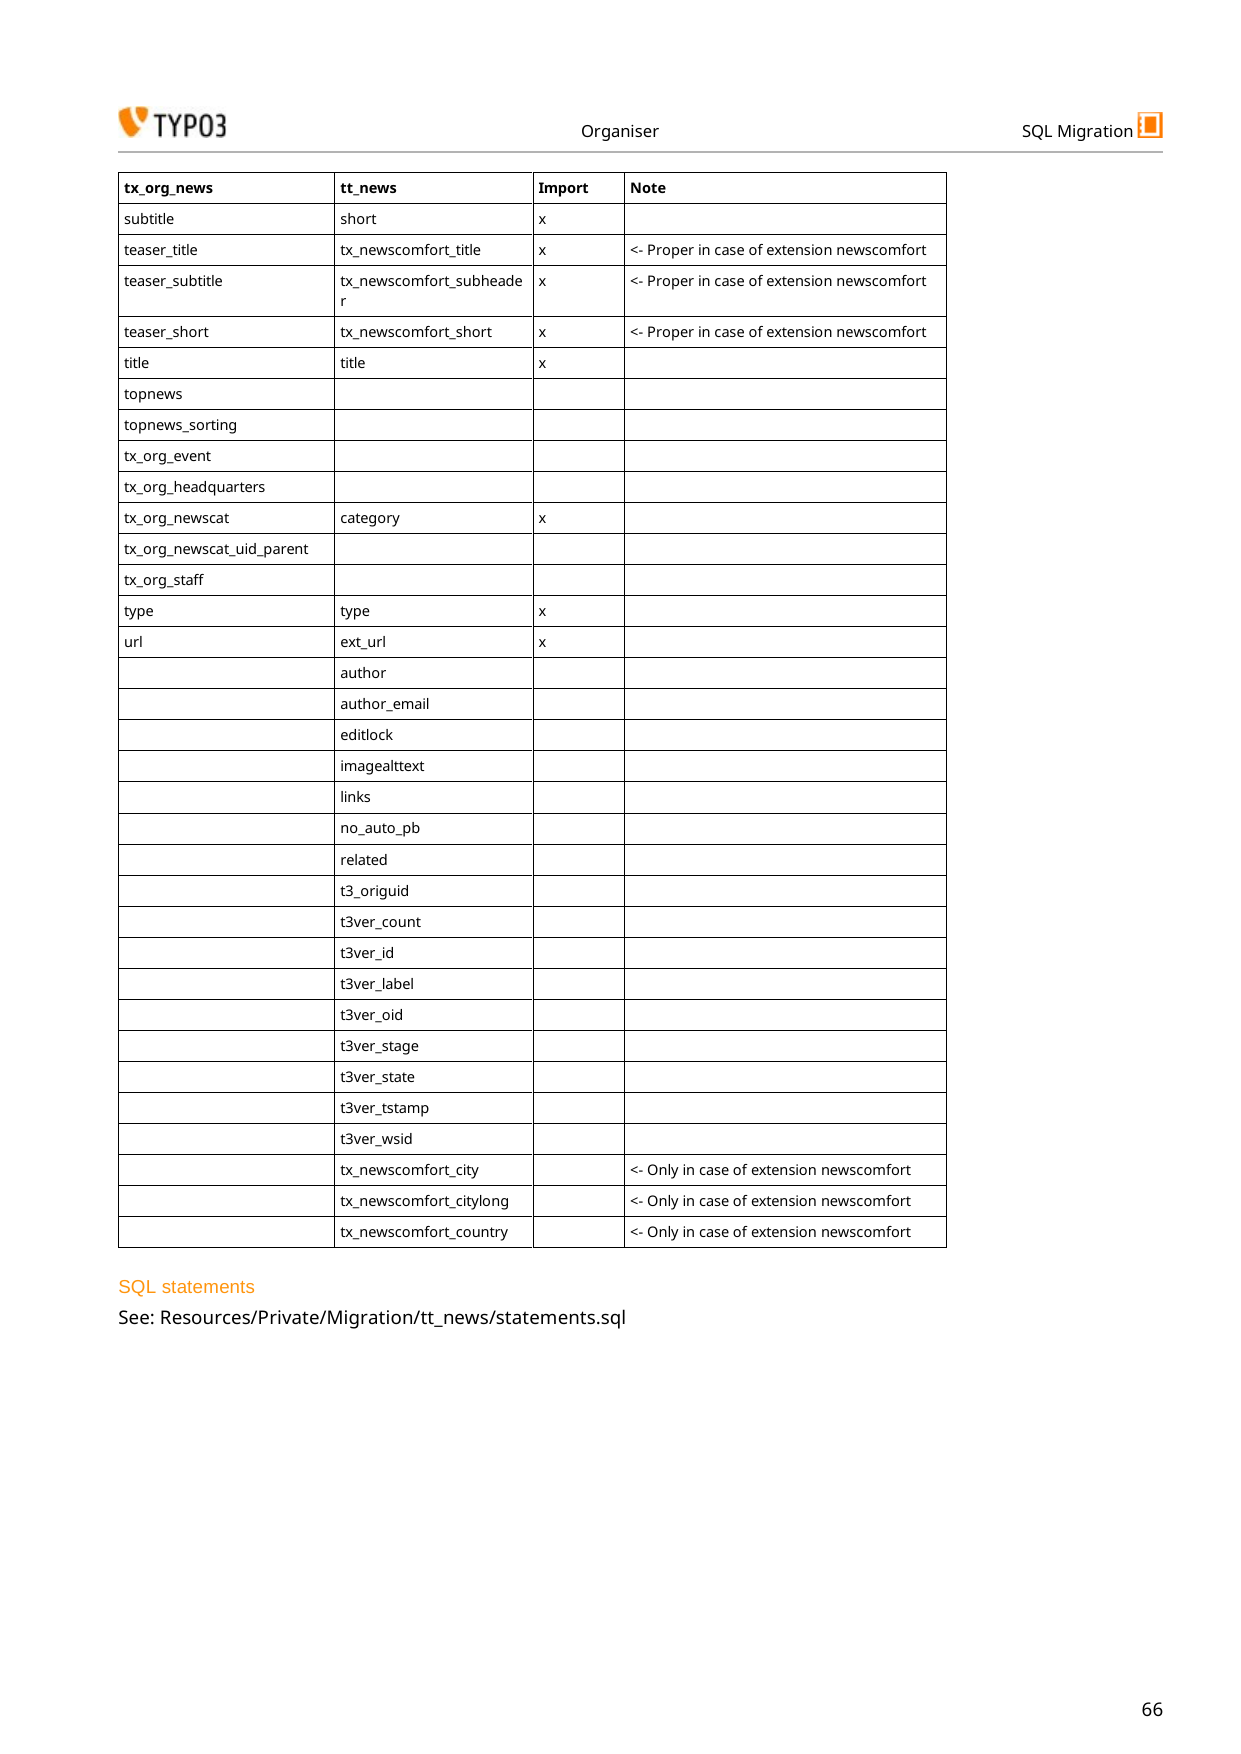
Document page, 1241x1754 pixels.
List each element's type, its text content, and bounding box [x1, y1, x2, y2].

table_cell tx_newscomfort_city [335, 1155, 532, 1185]
table_cell x [534, 503, 624, 533]
table_cell [335, 565, 532, 595]
table_cell [625, 1000, 946, 1030]
table_cell [625, 876, 946, 906]
table_cell ext_url [335, 627, 532, 657]
table_cell [534, 441, 624, 471]
table_header tx_org_news [119, 173, 334, 203]
table_cell [534, 938, 624, 968]
table_cell [625, 441, 946, 471]
table_cell t3ver_count [335, 907, 532, 937]
table_cell type [335, 596, 532, 626]
table_cell t3_origuid [335, 876, 532, 906]
table_cell [625, 689, 946, 719]
table_header Import [534, 173, 624, 203]
table_cell [625, 814, 946, 844]
table_cell [119, 814, 334, 844]
table_cell [625, 1124, 946, 1154]
table_cell teaser_short [119, 317, 334, 347]
table_cell [534, 1000, 624, 1030]
table_cell [119, 1217, 334, 1247]
table_cell [625, 969, 946, 999]
table_cell [534, 969, 624, 999]
table_cell [119, 1155, 334, 1185]
table_cell <- Only in case of extension newscomfort [625, 1217, 946, 1247]
table_cell title [335, 348, 532, 378]
table_cell topnews_sorting [119, 410, 334, 440]
table_cell [534, 751, 624, 781]
table_cell t3ver_state [335, 1062, 532, 1092]
table_cell [534, 1155, 624, 1185]
table_cell [625, 720, 946, 750]
table_cell [534, 565, 624, 595]
table_cell t3ver_wsid [335, 1124, 532, 1154]
table_cell tx_org_staff [119, 565, 334, 595]
table_cell [534, 658, 624, 688]
table_cell subtitle [119, 204, 334, 234]
table_cell [335, 410, 532, 440]
table_cell t3ver_stage [335, 1031, 532, 1061]
table_cell [534, 1217, 624, 1247]
table_cell <- Proper in case of extension newscomfort [625, 235, 946, 265]
table_cell x [534, 266, 624, 316]
table_cell [119, 658, 334, 688]
table_cell tx_org_newscat [119, 503, 334, 533]
table_cell <- Proper in case of extension newscomfort [625, 266, 946, 316]
table_cell [119, 689, 334, 719]
table_cell [625, 845, 946, 875]
table_cell [534, 410, 624, 440]
picture [1137, 112, 1163, 138]
table_cell [534, 876, 624, 906]
table_cell [119, 1000, 334, 1030]
table_cell [534, 907, 624, 937]
subtitle SQL statements [118, 1277, 1163, 1298]
table_cell [534, 1124, 624, 1154]
table_cell related [335, 845, 532, 875]
table_cell [534, 689, 624, 719]
table_cell [119, 782, 334, 813]
table_cell x [534, 348, 624, 378]
table_cell t3ver_label [335, 969, 532, 999]
table_cell tx_newscomfort_citylong [335, 1186, 532, 1216]
table_cell [625, 907, 946, 937]
table_cell author_email [335, 689, 532, 719]
table_cell title [119, 348, 334, 378]
table_cell <- Only in case of extension newscomfort [625, 1186, 946, 1216]
table_cell [625, 782, 946, 813]
table_header Note [625, 173, 946, 203]
table_cell tx_newscomfort_title [335, 235, 532, 265]
table_cell [119, 845, 334, 875]
table_cell [625, 204, 946, 234]
table_cell [625, 410, 946, 440]
picture [118, 106, 227, 138]
table_cell [119, 1186, 334, 1216]
table_cell x [534, 235, 624, 265]
table_cell [534, 814, 624, 844]
table_cell [534, 1186, 624, 1216]
table_cell tx_newscomfort_short [335, 317, 532, 347]
table_cell [625, 503, 946, 533]
table_cell [119, 907, 334, 937]
table_cell [625, 1031, 946, 1061]
table_cell [534, 1031, 624, 1061]
table_cell tx_org_headquarters [119, 472, 334, 502]
table_cell [119, 1093, 334, 1123]
table_cell [119, 751, 334, 781]
table_cell author [335, 658, 532, 688]
table_cell [625, 658, 946, 688]
table_cell [625, 379, 946, 409]
table_cell t3ver_oid [335, 1000, 532, 1030]
table_cell tx_org_event [119, 441, 334, 471]
table_cell [119, 938, 334, 968]
table_cell x [534, 627, 624, 657]
table_cell no_auto_pb [335, 814, 532, 844]
table_cell [119, 720, 334, 750]
table_cell [625, 1062, 946, 1092]
table_cell [119, 1062, 334, 1092]
table_cell t3ver_tstamp [335, 1093, 532, 1123]
table_cell [534, 720, 624, 750]
table_cell [119, 1124, 334, 1154]
table_cell [335, 441, 532, 471]
table_cell imagealttext [335, 751, 532, 781]
table_cell [625, 565, 946, 595]
table_cell editlock [335, 720, 532, 750]
table_cell [625, 534, 946, 564]
table_cell [119, 969, 334, 999]
table_cell [335, 472, 532, 502]
table_cell [625, 1093, 946, 1123]
table_cell topnews [119, 379, 334, 409]
table_cell x [534, 596, 624, 626]
table_cell [534, 379, 624, 409]
table_cell [534, 472, 624, 502]
table_cell [335, 534, 532, 564]
table_cell [625, 472, 946, 502]
table_cell type [119, 596, 334, 626]
table_cell [534, 534, 624, 564]
table_cell [534, 1062, 624, 1092]
table_cell teaser_title [119, 235, 334, 265]
table_cell category [335, 503, 532, 533]
table_cell [534, 1093, 624, 1123]
table_cell x [534, 204, 624, 234]
table_cell tx_newscomfort_country [335, 1217, 532, 1247]
table_cell [625, 938, 946, 968]
table_header tt_news [335, 173, 532, 203]
table_cell links [335, 782, 532, 813]
table_cell teaser_subtitle [119, 266, 334, 316]
table_cell [625, 627, 946, 657]
table_cell short [335, 204, 532, 234]
table_cell [625, 348, 946, 378]
table_cell [119, 876, 334, 906]
table_cell [534, 845, 624, 875]
table_cell t3ver_id [335, 938, 532, 968]
table_cell [119, 1031, 334, 1061]
table_cell x [534, 317, 624, 347]
table_cell tx_newscomfort_subheader [335, 266, 532, 316]
text See: Resources/Private/Migration/tt_news/statements.sql [118, 1304, 1163, 1330]
table_cell <- Only in case of extension newscomfort [625, 1155, 946, 1185]
table_cell tx_org_newscat_uid_parent [119, 534, 334, 564]
table_cell <- Proper in case of extension newscomfort [625, 317, 946, 347]
table_cell [625, 596, 946, 626]
table_cell url [119, 627, 334, 657]
table_cell [625, 751, 946, 781]
table_cell [534, 782, 624, 813]
table_cell [335, 379, 532, 409]
